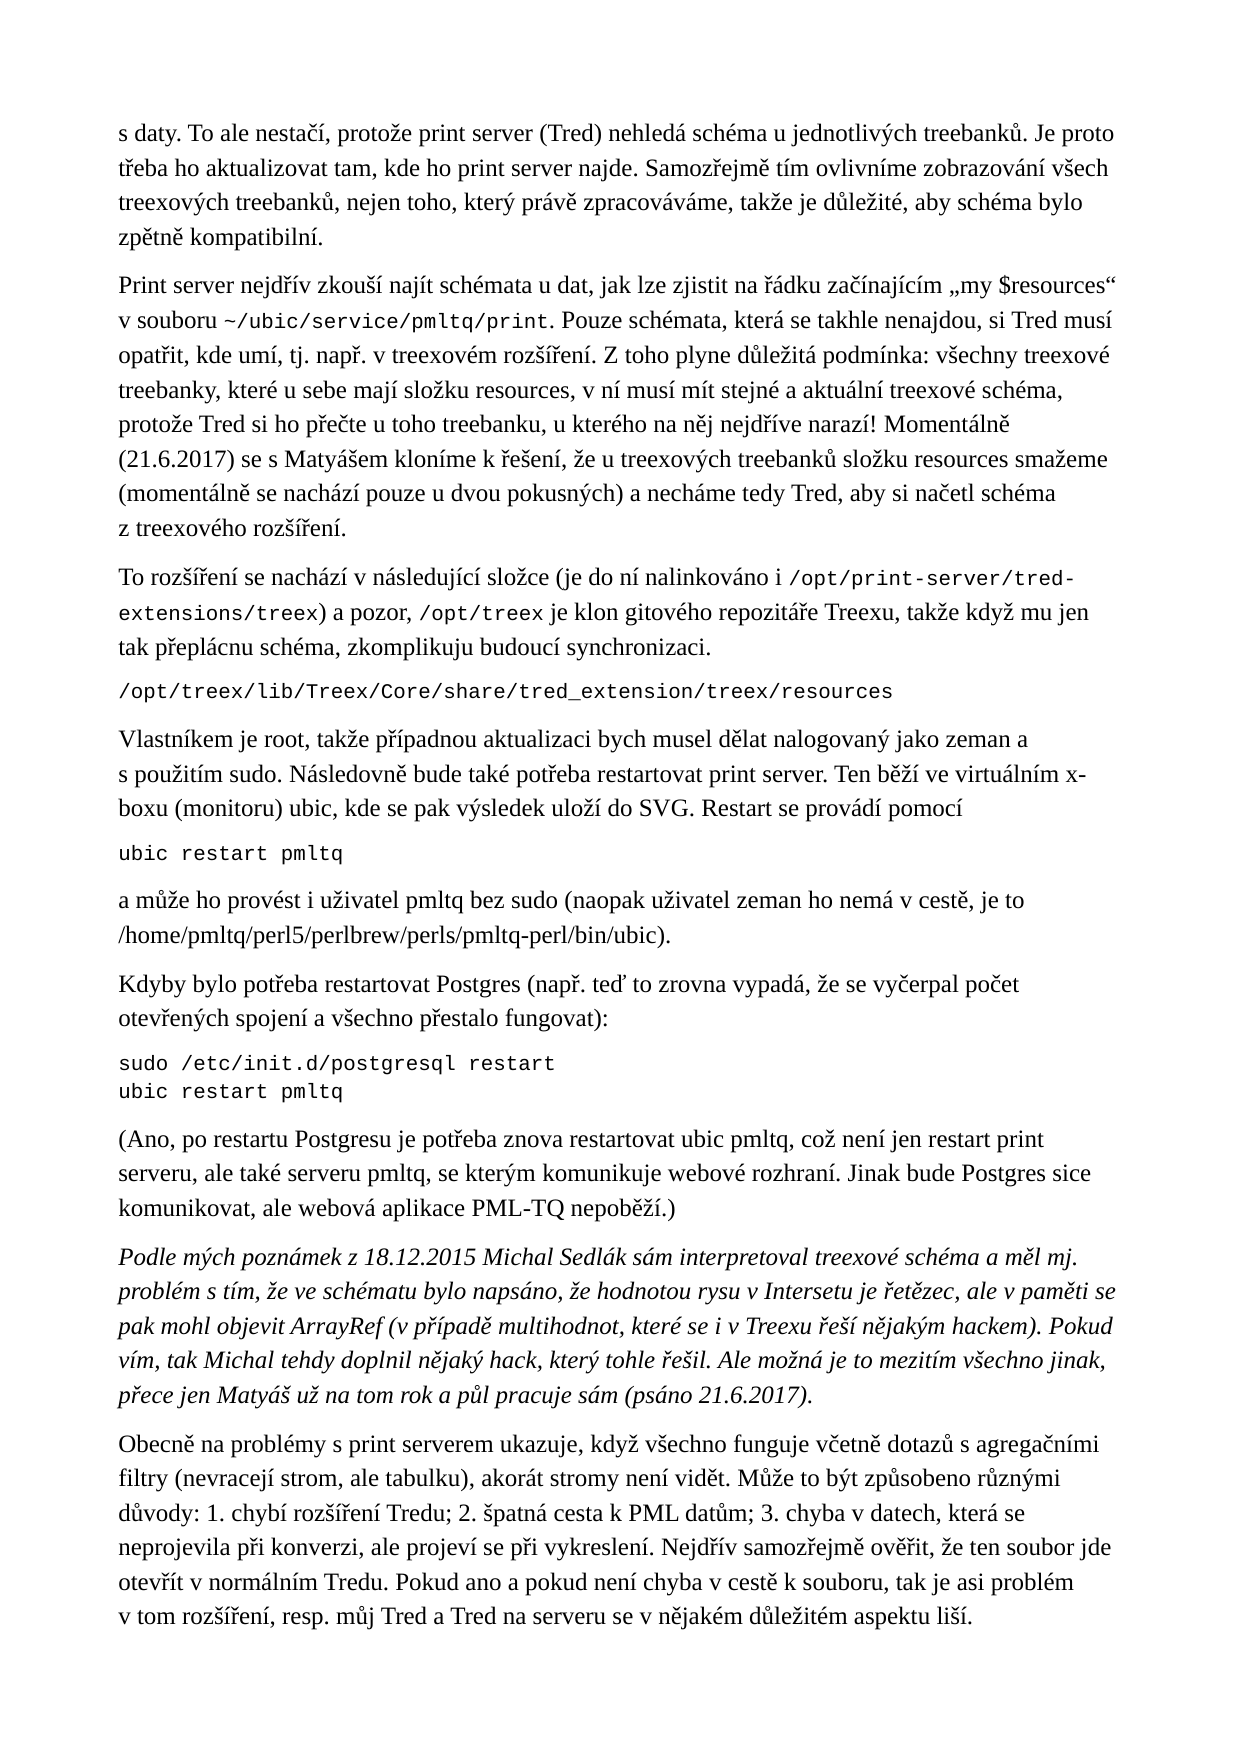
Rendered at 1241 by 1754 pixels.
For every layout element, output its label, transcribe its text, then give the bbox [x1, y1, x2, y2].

text Kdyby bylo potřeba restartovat Postgres (např. teď to zrovna vypadá, že se vyčerpal počet otevřených spojení a všechno přestalo fungovat): [118, 969, 1122, 1032]
text Print server nejdřív zkouší najít schémata u dat, jak lze zjistit na řádku začínajícím „my $resources“ v souboru ~/ubic/service/pmltq/print. Pouze schémata, která se takhle nenajdou, si Tred musí opatřit, kde umí, tj. např. v treexovém rozšíření. Z toho plyne důležitá podmínka: všechny treexové treebanky, které u sebe mají složku resources, v ní musí mít stejné a aktuální treexové schéma, protože Tred si ho přečte u toho treebanku, u kterého na něj nejdříve narazí! Momentálně (21.6.2017) se s Matyášem kloníme k řešení, že u treexových treebanků složku resources smažeme (momentálně se nachází pouze u dvou pokusných) a necháme tedy Tred, aby si načetl schéma z treexového rozšíření. [118, 271, 1122, 542]
text To rozšíření se nachází v následující složce (je do ní nalinkováno i /opt/print-server/tred-extensions/treex) a pozor, /opt/treex je klon gitového repozitáře Treexu, takže když mu jen tak přeplácnu schéma, zkomplikuju budoucí synchronizaci. [118, 562, 1122, 661]
text Vlastníkem je root, takže případnou aktualizaci bych musel dělat nalogovaný jako zeman a s použitím sudo. Následovně bude také potřeba restartovat print server. Ten běží ve virtuálním x-boxu (monitoru) ubic, kde se pak výsledek uloží do SVG. Restart se provádí pomocí [118, 724, 1122, 822]
text sudo /etc/init.d/postgresql restart ubic restart pmltq [118, 1052, 1122, 1104]
text /opt/treex/lib/Treex/Core/share/tred_extension/treex/resources [118, 682, 1122, 705]
text a může ho provést i uživatel pmltq bez sudo (naopak uživatel zeman ho nemá v cestě, je to /home/pmltq/perl5/perlbrew/perls/pmltq-perl/bin/ubic). [118, 885, 1122, 949]
text Podle mých poznámek z 18.12.2015 Michal Sedlák sám interpretoval treexové schéma a měl mj. problém s tím, že ve schématu bylo napsáno, že hodnotou rysu v Intersetu je řetězec, ale v paměti se pak mohl objevit ArrayRef (v případě multihodnot, které se i v Treexu řeší nějakým hackem). Pokud vím, tak Michal tehdy doplnil nějaký hack, který tohle řešil. Ale možná je to mezitím všechno jinak, přece jen Matyáš už na tom rok a půl pracuje sám (psáno 21.6.2017). [118, 1242, 1122, 1408]
text s daty. To ale nestačí, protože print server (Tred) nehledá schéma u jednotlivých treebanků. Je proto třeba ho aktualizovat tam, kde ho print server najde. Samozřejmě tím ovlivníme zobrazování všech treexových treebanků, nejen toho, který právě zpracováváme, takže je důležité, aby schéma bylo zpětně kompatibilní. [118, 118, 1122, 250]
text Obecně na problémy s print serverem ukazuje, když všechno funguje včetně dotazů s agregačními filtry (nevracejí strom, ale tabulku), akorát stromy není vidět. Může to být způsobeno různými důvody: 1. chybí rozšíření Tredu; 2. špatná cesta k PML datům; 3. chyba v datech, která se neprojevila při konverzi, ale projeví se při vykreslení. Nejdřív samozřejmě ověřit, že ten soubor jde otevřít v normálním Tredu. Pokud ano a pokud není chyba v cestě k souboru, tak je asi problém v tom rozšíření, resp. můj Tred a Tred na serveru se v nějakém důležitém aspektu liší. [118, 1429, 1122, 1630]
text (Ano, po restartu Postgresu je potřeba znova restartovat ubic pmltq, což není jen restart print serveru, ale také serveru pmltq, se kterým komunikuje webové rozhraní. Jinak bude Postgres sice komunikovat, ale webová aplikace PML-TQ nepoběží.) [118, 1124, 1122, 1221]
text ubic restart pmltq [118, 842, 1122, 866]
